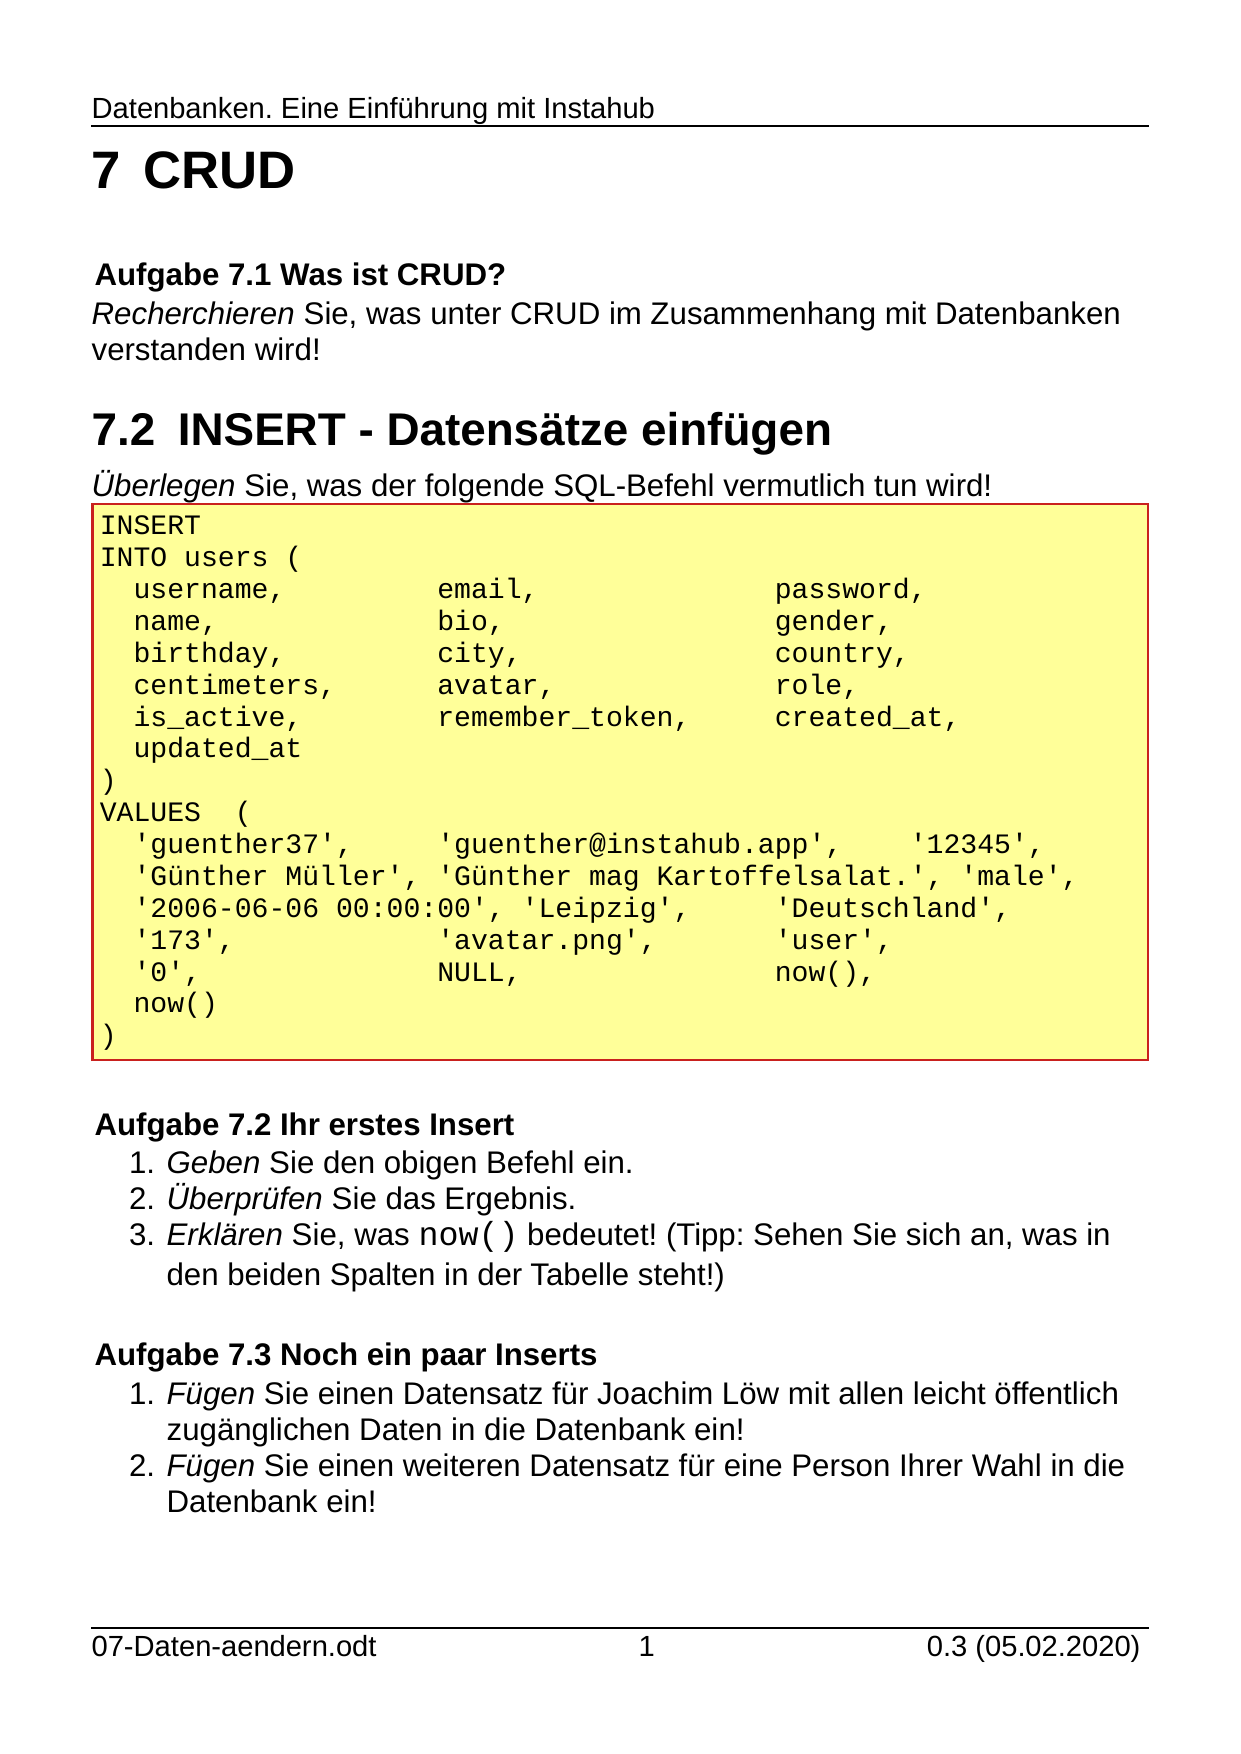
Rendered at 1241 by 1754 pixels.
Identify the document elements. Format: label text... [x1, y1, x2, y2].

text INSERT [94, 505, 1147, 535]
list Geben Sie den obigen Befehl ein. [129, 1144, 1149, 1180]
text '173', 'avatar.png', 'user', [94, 918, 1147, 949]
subtitle CRUD [91, 139, 1149, 199]
subtitle Aufgabe 7.1 Was ist CRUD? [91, 253, 1149, 295]
subtitle INSERT - Datensätze einfügen [91, 402, 1149, 455]
text name, bio, gender, [94, 599, 1147, 631]
text is_active, remember_token, created_at, [94, 694, 1147, 726]
list Überprüfen Sie das Ergebnis. [129, 1180, 1149, 1216]
text username, email, password, [94, 567, 1147, 599]
list Fügen Sie einen Datensatz für Joachim Löw mit allen leicht öffentlich zugänglichen Daten in die Datenbank ein! [129, 1375, 1149, 1447]
text centimeters, avatar, role, [94, 663, 1147, 694]
text 'guenther37', 'guenther@instahub.app', '12345', [94, 822, 1147, 854]
text VALUES ( [94, 790, 1147, 822]
text birthday, city, country, [94, 631, 1147, 663]
text INTO users ( [94, 535, 1147, 567]
list Erklären Sie, was now() bedeutet! (Tipp: Sehen Sie sich an, was in den beiden Spalten in der Tabelle steht!) [129, 1216, 1149, 1292]
text Überlegen Sie, was der folgende SQL-Befehl vermutlich tun wird! [91, 467, 1149, 503]
list Fügen Sie einen weiteren Datensatz für eine Person Ihrer Wahl in die Datenbank ein! [129, 1447, 1149, 1518]
text Recherchieren Sie, was unter CRUD im Zusammenhang mit Datenbanken verstanden wird! [91, 295, 1149, 367]
subtitle Aufgabe 7.3 Noch ein paar Inserts [91, 1333, 1149, 1375]
text updated_at [94, 726, 1147, 758]
subtitle Aufgabe 7.2 Ihr erstes Insert [91, 1103, 1149, 1144]
text ) [94, 758, 1147, 790]
text 'Günther Müller', 'Günther mag Kartoffelsalat.', 'male', [94, 854, 1147, 886]
text '2006-06-06 00:00:00', 'Leipzig', 'Deutschland', [94, 886, 1147, 918]
text '0', NULL, now(), [94, 949, 1147, 981]
text now() [94, 981, 1147, 1013]
text ) [94, 1013, 1147, 1059]
